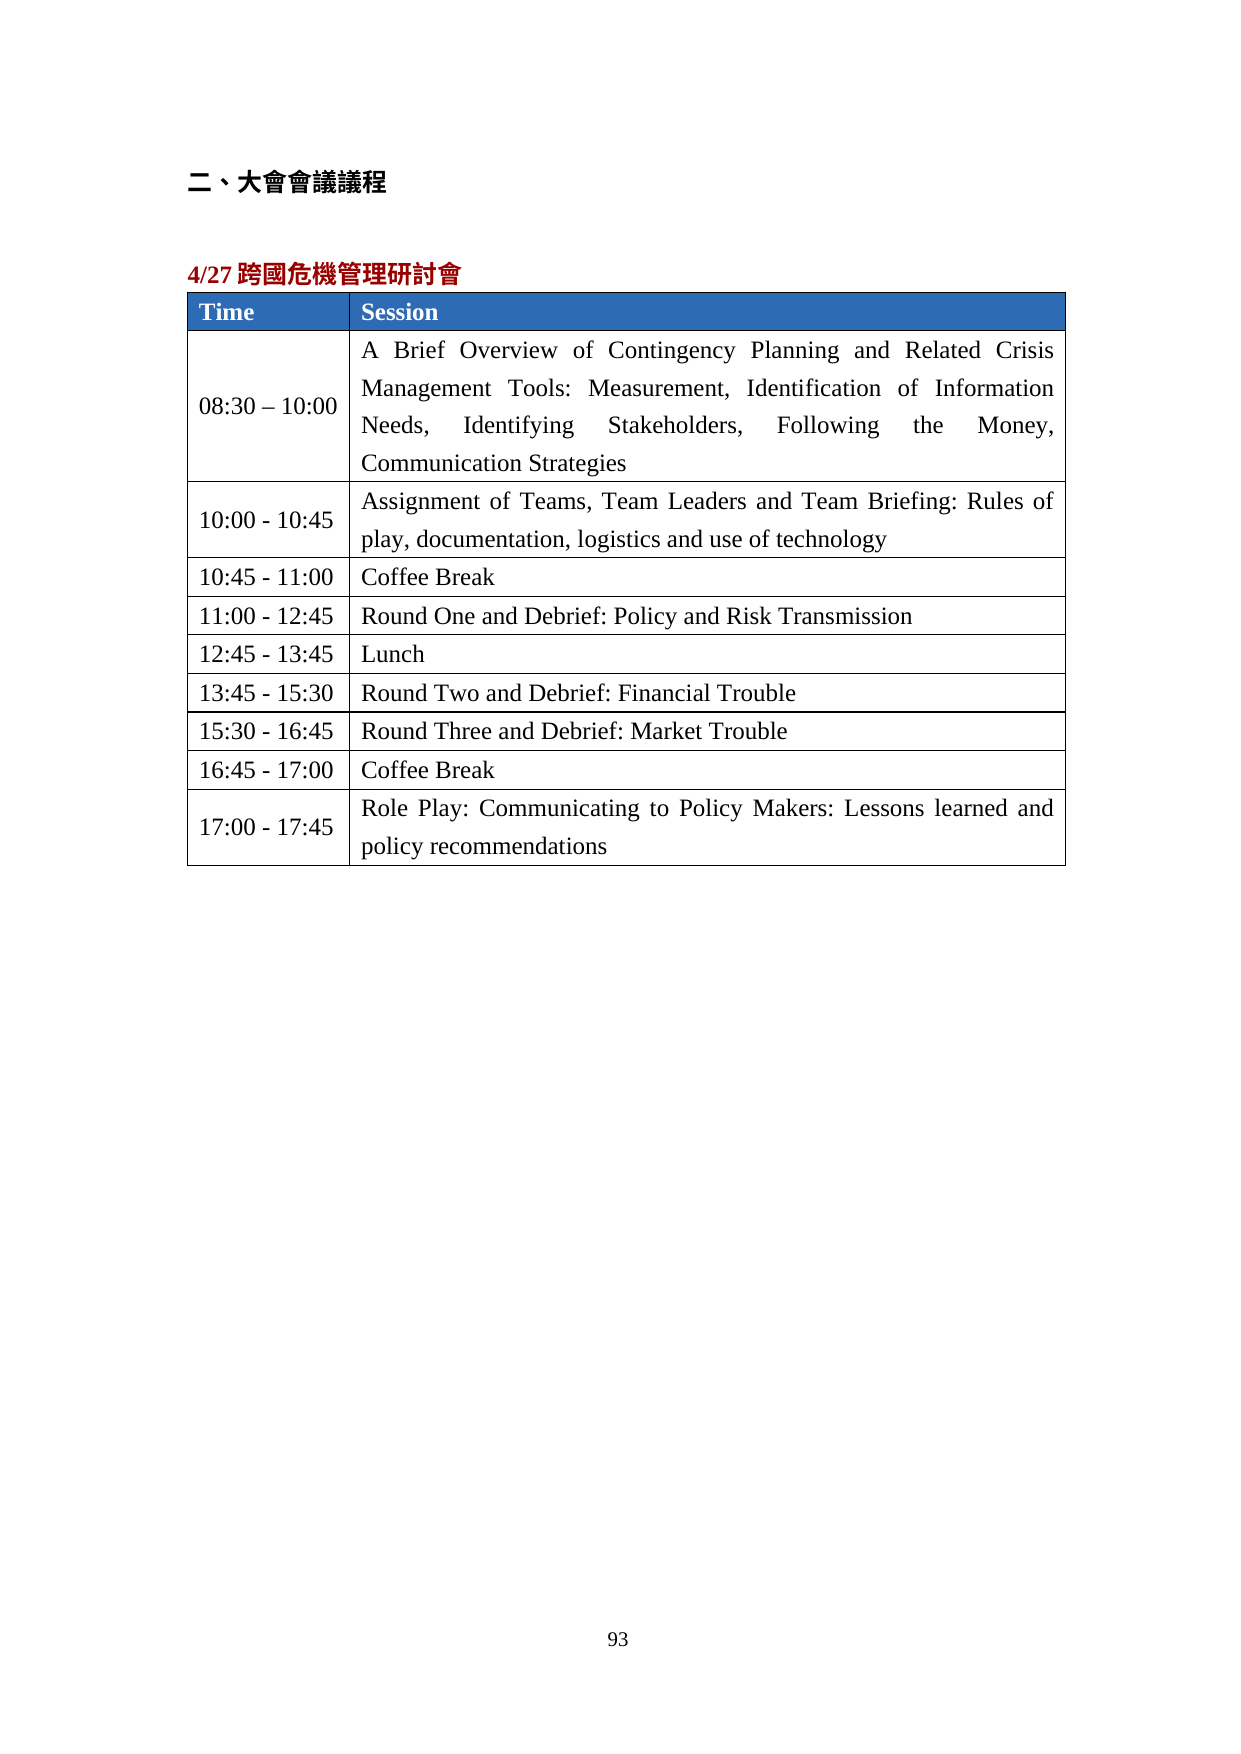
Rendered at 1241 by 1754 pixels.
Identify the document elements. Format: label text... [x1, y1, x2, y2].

table_cell 10:45 - 11:00 [188, 558, 349, 596]
table_cell 15:30 - 16:45 [188, 713, 349, 750]
table_cell 16:45 - 17:00 [188, 751, 349, 788]
table_cell 13:45 - 15:30 [188, 674, 349, 711]
table_cell Round One and Debrief: Policy and Risk Transmission [350, 597, 1065, 634]
table_cell A Brief Overview of Contingency Planning and Related Crisis Management Tools: Measurement, Identification of Information Needs, Identifying Stakeholders, Following the Money, Communication Strategies [350, 331, 1065, 481]
table_cell 10:00 - 10:45 [188, 482, 349, 557]
table_cell 17:00 - 17:45 [188, 790, 349, 864]
table_header 4/27跨國危機管理研討會 [188, 254, 1240, 903]
table_cell Coffee Break [350, 558, 1065, 596]
table_header Time [188, 293, 349, 330]
table_cell 12:45 - 13:45 [188, 635, 349, 673]
table_cell Assignment of Teams, Team Leaders and Team Briefing: Rules of play, documentation, logistics and use of technology [350, 482, 1065, 557]
table_cell Round Two and Debrief: Financial Trouble [350, 674, 1065, 711]
table_cell 11:00 - 12:45 [188, 597, 349, 634]
table_cell Round Three and Debrief: Market Trouble [350, 713, 1065, 750]
table_cell [188, 903, 1240, 931]
table_cell Coffee Break [350, 751, 1065, 788]
subtitle 二、大會會議議程 [187, 150, 1139, 202]
table_cell Lunch [350, 635, 1065, 673]
table_cell Role Play: Communicating to Policy Makers: Lessons learned and policy recommendations [350, 790, 1065, 864]
table_header Session [350, 293, 1065, 330]
table_cell 08:30 – 10:00 [188, 331, 349, 481]
